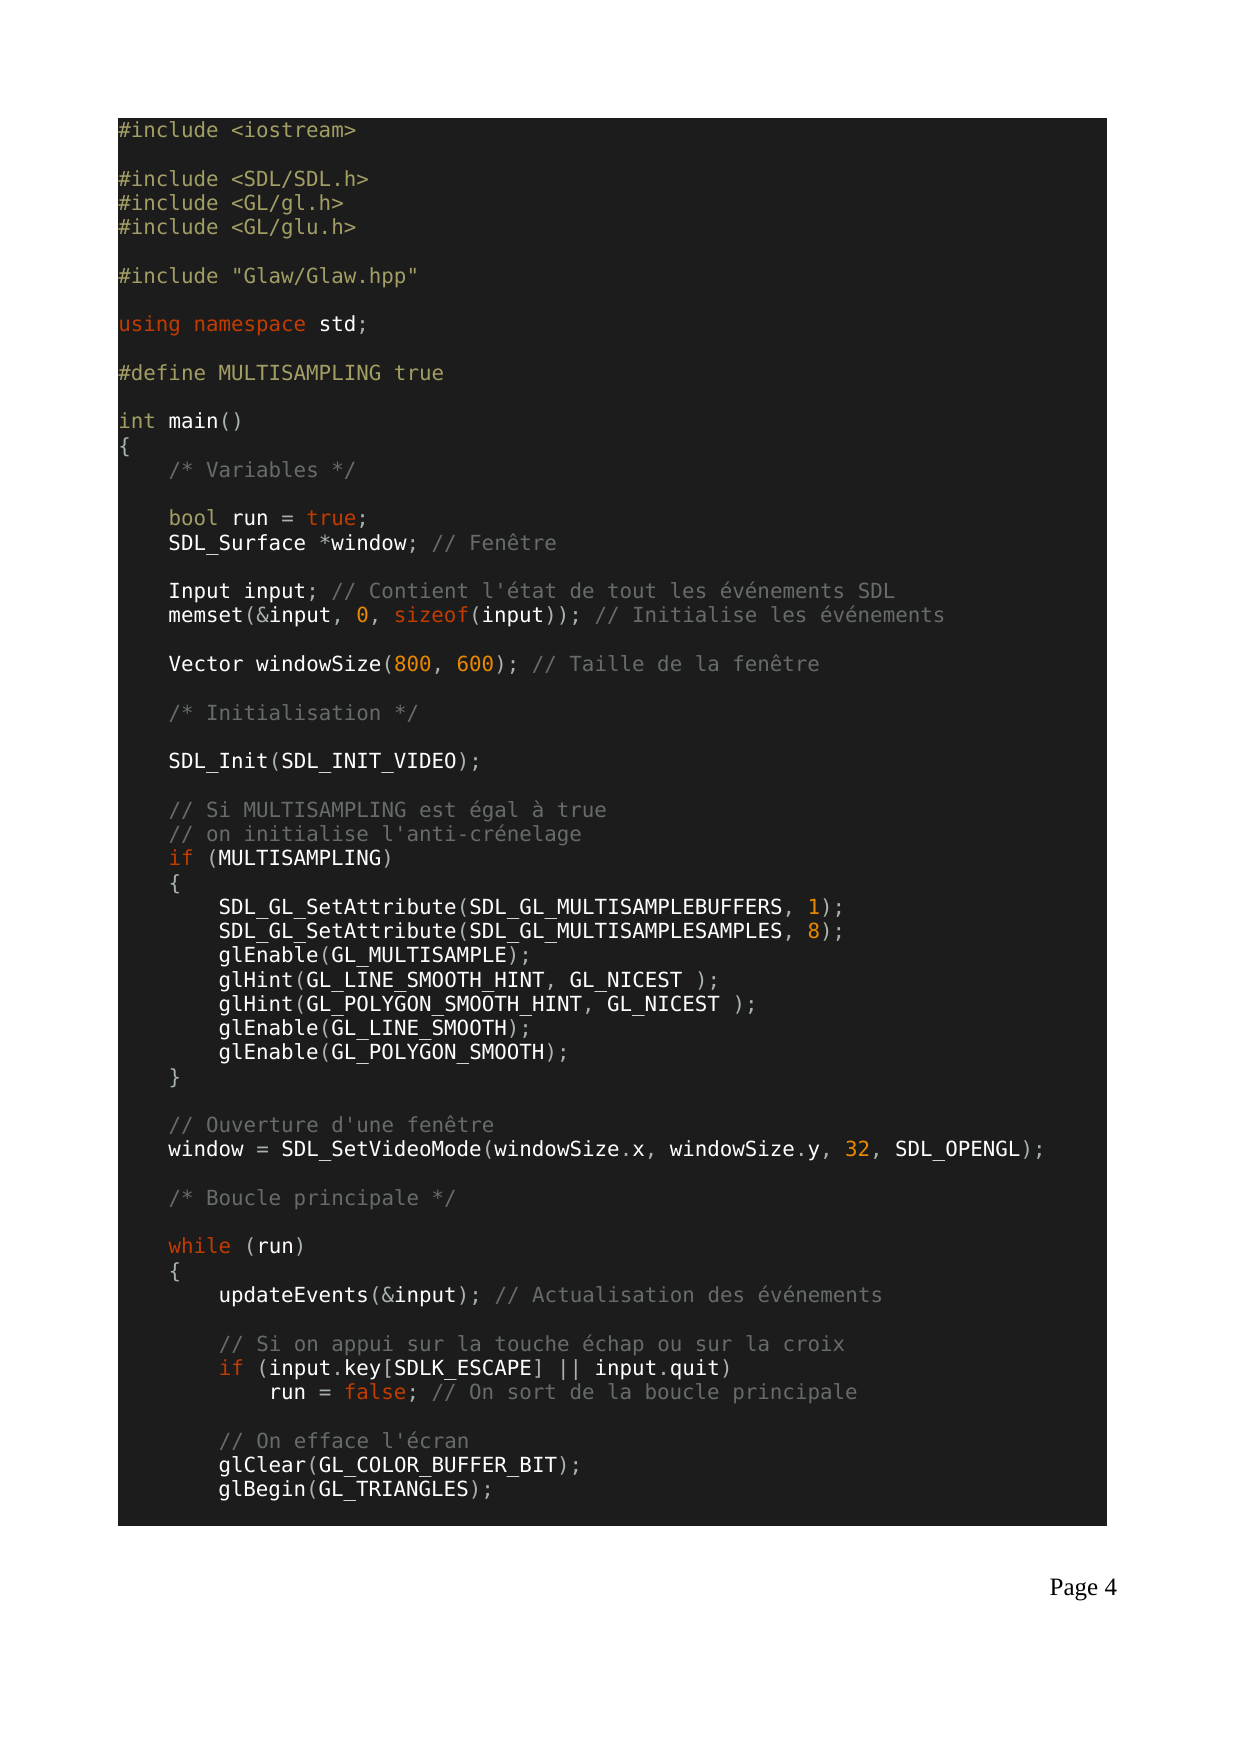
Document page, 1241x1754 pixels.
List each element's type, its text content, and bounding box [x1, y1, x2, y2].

text { [118, 871, 1107, 895]
text Vector windowSize(800, 600); // Taille de la fenêtre [118, 652, 1107, 676]
text SDL_Surface *window; // Fenêtre [118, 531, 1107, 555]
text SDL_GL_SetAttribute(SDL_GL_MULTISAMPLEBUFFERS, 1); [118, 895, 1107, 919]
text SDL_GL_SetAttribute(SDL_GL_MULTISAMPLESAMPLES, 8); [118, 919, 1107, 943]
text #include <GL/gl.h> [118, 191, 1107, 215]
text // Si on appui sur la touche échap ou sur la croix [118, 1332, 1107, 1356]
text Input input; // Contient l'état de tout les événements SDL [118, 579, 1107, 603]
text glClear(GL_COLOR_BUFFER_BIT); [118, 1453, 1107, 1477]
text memset(&input, 0, sizeof(input)); // Initialise les événements [118, 603, 1107, 628]
text bool run = true; [118, 506, 1107, 531]
text // On efface l'écran [118, 1429, 1107, 1453]
text // Si MULTISAMPLING est égal à true [118, 798, 1107, 822]
text window = SDL_SetVideoMode(windowSize.x, windowSize.y, 32, SDL_OPENGL); [118, 1137, 1107, 1162]
text // Ouverture d'une fenêtre [118, 1113, 1107, 1137]
text glHint(GL_LINE_SMOOTH_HINT, GL_NICEST ); [118, 968, 1107, 992]
text using namespace std; [118, 312, 1107, 337]
text { [118, 1259, 1107, 1283]
text if (input.key[SDLK_ESCAPE] || input.quit) [118, 1356, 1107, 1380]
text // on initialise l'anti-crénelage [118, 822, 1107, 846]
text /* Boucle principale */ [118, 1186, 1107, 1210]
text while (run) [118, 1234, 1107, 1259]
text updateEvents(&input); // Actualisation des événements [118, 1283, 1107, 1307]
text #include "Glaw/Glaw.hpp" [118, 264, 1107, 288]
text #include <SDL/SDL.h> [118, 167, 1107, 191]
text glHint(GL_POLYGON_SMOOTH_HINT, GL_NICEST ); [118, 992, 1107, 1016]
text #define MULTISAMPLING true [118, 361, 1107, 385]
text #include <GL/glu.h> [118, 215, 1107, 239]
text SDL_Init(SDL_INIT_VIDEO); [118, 749, 1107, 773]
text glEnable(GL_LINE_SMOOTH); [118, 1016, 1107, 1040]
text glBegin(GL_TRIANGLES); [118, 1477, 1107, 1502]
text if (MULTISAMPLING) [118, 846, 1107, 871]
text } [118, 1065, 1107, 1089]
text { [118, 434, 1107, 458]
text #include <iostream> [118, 118, 1107, 142]
text /* Variables */ [118, 458, 1107, 482]
text glEnable(GL_MULTISAMPLE); [118, 943, 1107, 968]
text glEnable(GL_POLYGON_SMOOTH); [118, 1040, 1107, 1065]
text /* Initialisation */ [118, 701, 1107, 725]
text run = false; // On sort de la boucle principale [118, 1380, 1107, 1404]
text int main() [118, 409, 1107, 434]
